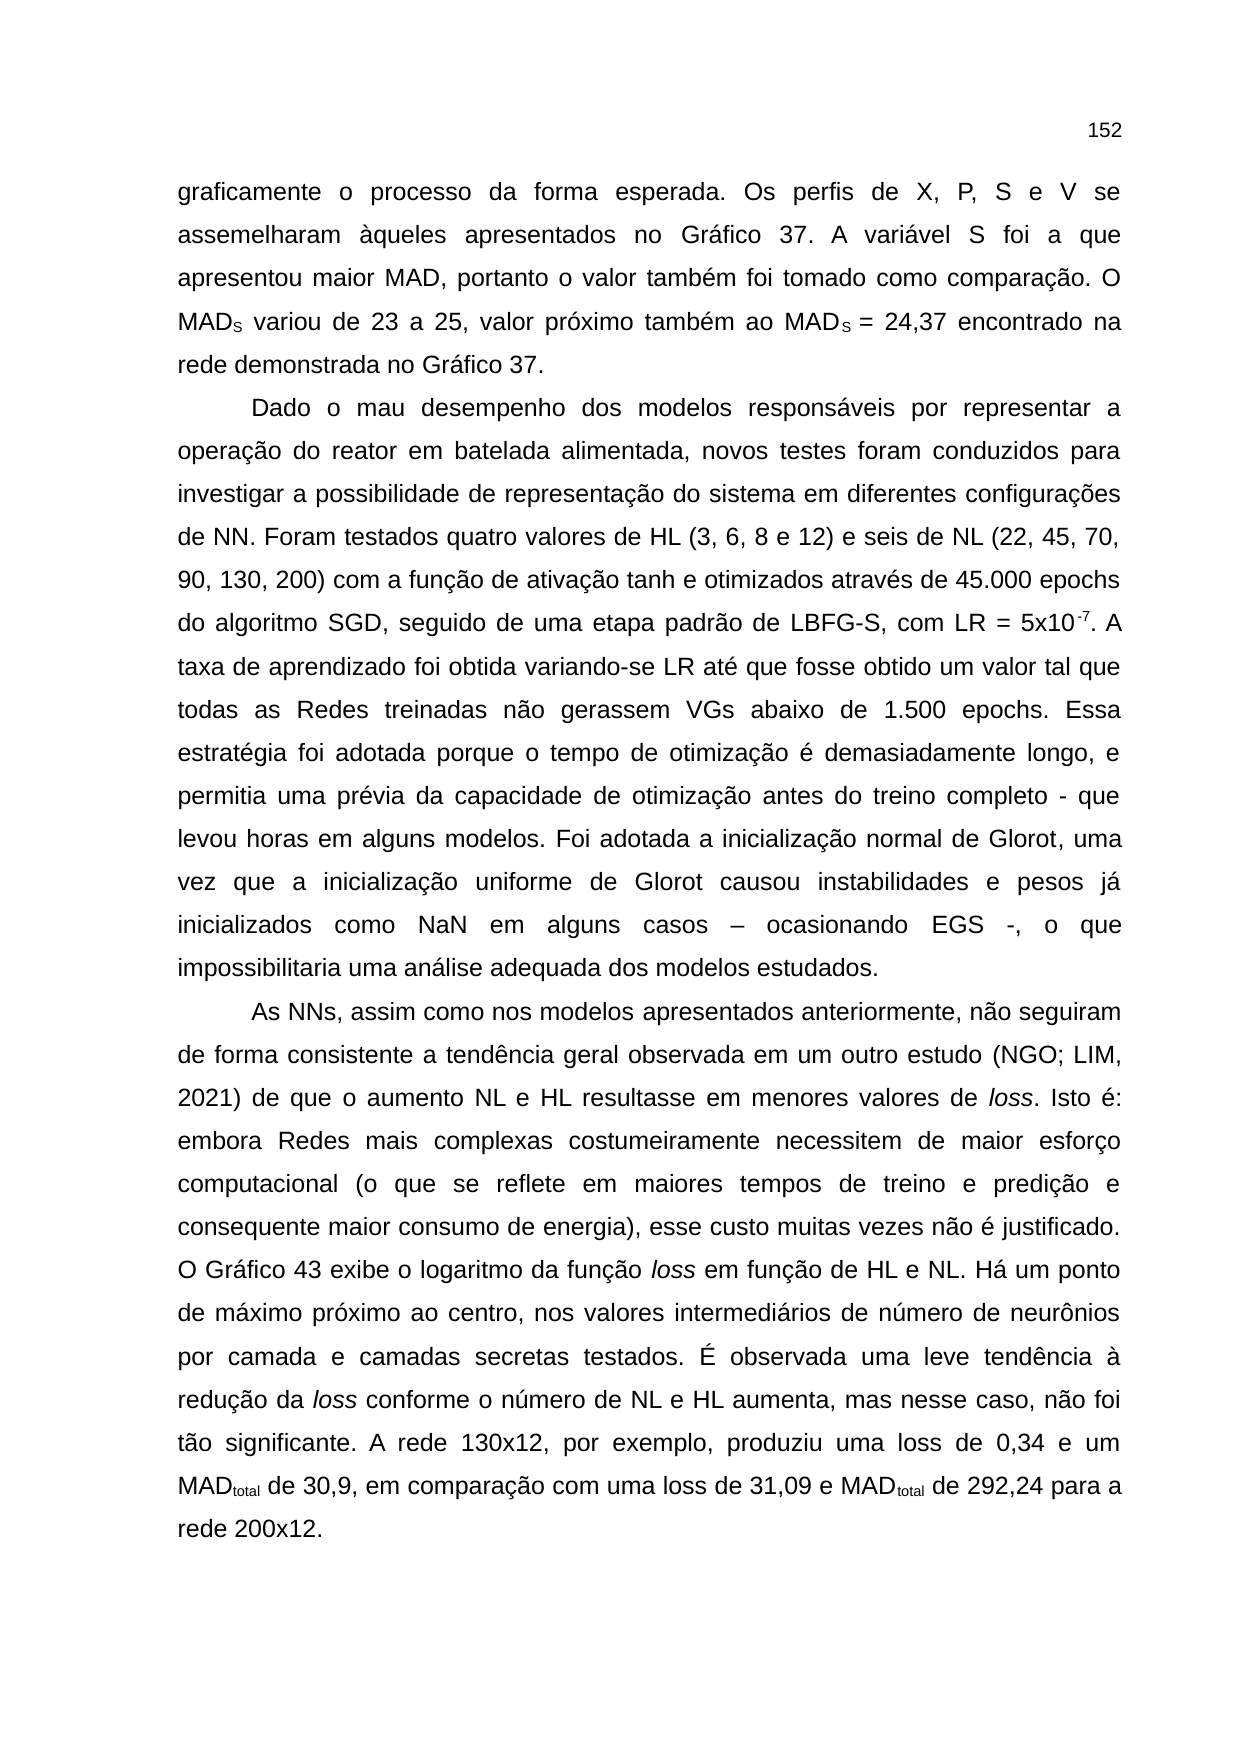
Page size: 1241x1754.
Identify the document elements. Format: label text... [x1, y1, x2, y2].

text As NNs, assim como nos modelos apresentados anteriormente, não seguiram de forma consistente a tendência geral observada em um outro estudo (NGO; LIM, 2021) de que o aumento NL e HL resultasse em menores valores de loss. Isto é: embora Redes mais complexas costumeiramente necessitem de maior esforço computacional (o que se reflete em maiores tempos de treino e predição e consequente maior consumo de energia), esse custo muitas vezes não é justificado. O Gráfico 43 exibe o logaritmo da função loss em função de HL e NL. Há um ponto de máximo próximo ao centro, nos valores intermediários de número de neurônios por camada e camadas secretas testados. É observada uma leve tendência à redução da loss conforme o número de NL e HL aumenta, mas nesse caso, não foi tão significante. A rede 130x12, por exemplo, produziu uma loss de 0,34 e um MADtotal de 30,9, em comparação com uma loss de 31,09 e MADtotal de 292,24 para a rede 200x12. [177, 996, 1122, 1543]
text graficamente o processo da forma esperada. Os perfis de X, P, S e V se assemelharam àqueles apresentados no Gráfico 37. A variável S foi a que apresentou maior MAD, portanto o valor também foi tomado como comparação. O MADS variou de 23 a 25, valor próximo também ao MADS = 24,37 encontrado na rede demonstrada no Gráfico 37. [177, 177, 1122, 378]
text Dado o mau desempenho dos modelos responsáveis por representar a operação do reator em batelada alimentada, novos testes foram conduzidos para investigar a possibilidade de representação do sistema em diferentes configurações de NN. Foram testados quatro valores de HL (3, 6, 8 e 12) e seis de NL (22, 45, 70, 90, 130, 200) com a função de ativação tanh e otimizados através de 45.000 epochs do algoritmo SGD, seguido de uma etapa padrão de LBFG-S, com LR = 5x10-7. A taxa de aprendizado foi obtida variando-se LR até que fosse obtido um valor tal que todas as Redes treinadas não gerassem VGs abaixo de 1.500 epochs. Essa estratégia foi adotada porque o tempo de otimização é demasiadamente longo, e permitia uma prévia da capacidade de otimização antes do treino completo - que levou horas em alguns modelos. Foi adotada a inicialização normal de Glorot, uma vez que a inicialização uniforme de Glorot causou instabilidades e pesos já inicializados como NaN em alguns casos – ocasionando EGS -, o que impossibilitaria uma análise adequada dos modelos estudados. [177, 393, 1122, 982]
